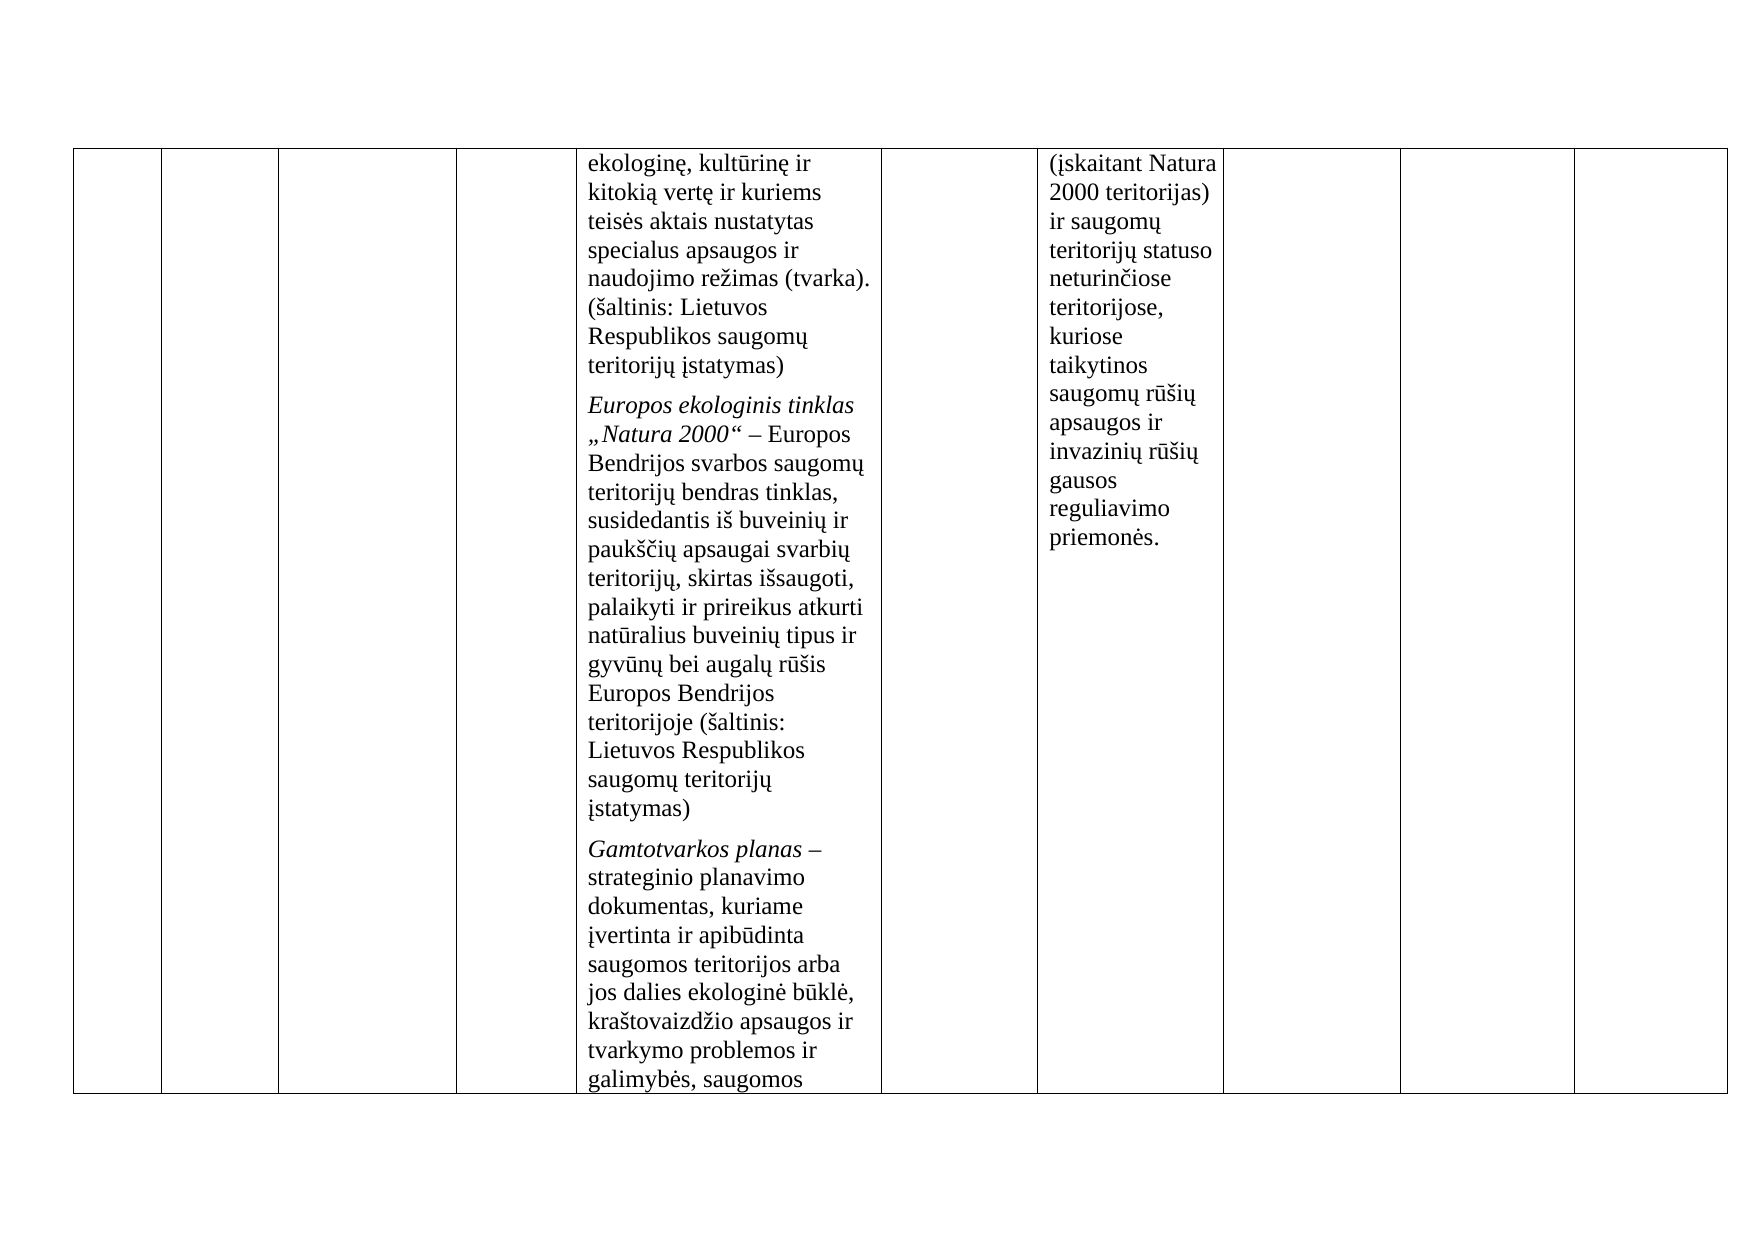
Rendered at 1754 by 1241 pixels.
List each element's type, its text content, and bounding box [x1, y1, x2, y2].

table_cell [162, 149, 278, 1092]
table_cell [279, 149, 456, 1092]
table_cell [457, 149, 576, 1092]
table_cell [882, 149, 1037, 1092]
table_cell [74, 149, 161, 1092]
table_cell [1575, 149, 1727, 1092]
table_cell (įskaitant Natura 2000 teritorijas) ir saugomų teritorijų statuso neturinčiose teritorijose, kuriose taikytinos saugomų rūšių apsaugos ir invazinių rūšių gausos reguliavimo priemonės. [1038, 149, 1223, 1092]
table_cell ekologinę, kultūrinę ir kitokią vertę ir kuriems teisės aktais nustatytas specialus apsaugos ir naudojimo režimas (tvarka). (šaltinis: Lietuvos Respublikos saugomų teritorijų įstatymas) Europos ekologinis tinklas „Natura 2000“ – Europos Bendrijos svarbos saugomų teritorijų bendras tinklas, susidedantis iš buveinių ir paukščių apsaugai svarbių teritorijų, skirtas išsaugoti, palaikyti ir prireikus atkurti natūralius buveinių tipus ir gyvūnų bei augalų rūšis Europos Bendrijos teritorijoje (šaltinis: Lietuvos Respublikos saugomų teritorijų įstatymas) Gamtotvarkos planas – strateginio planavimo dokumentas, kuriame įvertinta ir apibūdinta saugomos teritorijos arba jos dalies ekologinė būklė, kraštovaizdžio apsaugos ir tvarkymo problemos ir galimybės, saugomos [577, 149, 881, 1092]
table_cell [1401, 149, 1574, 1092]
table_cell [1224, 149, 1400, 1092]
